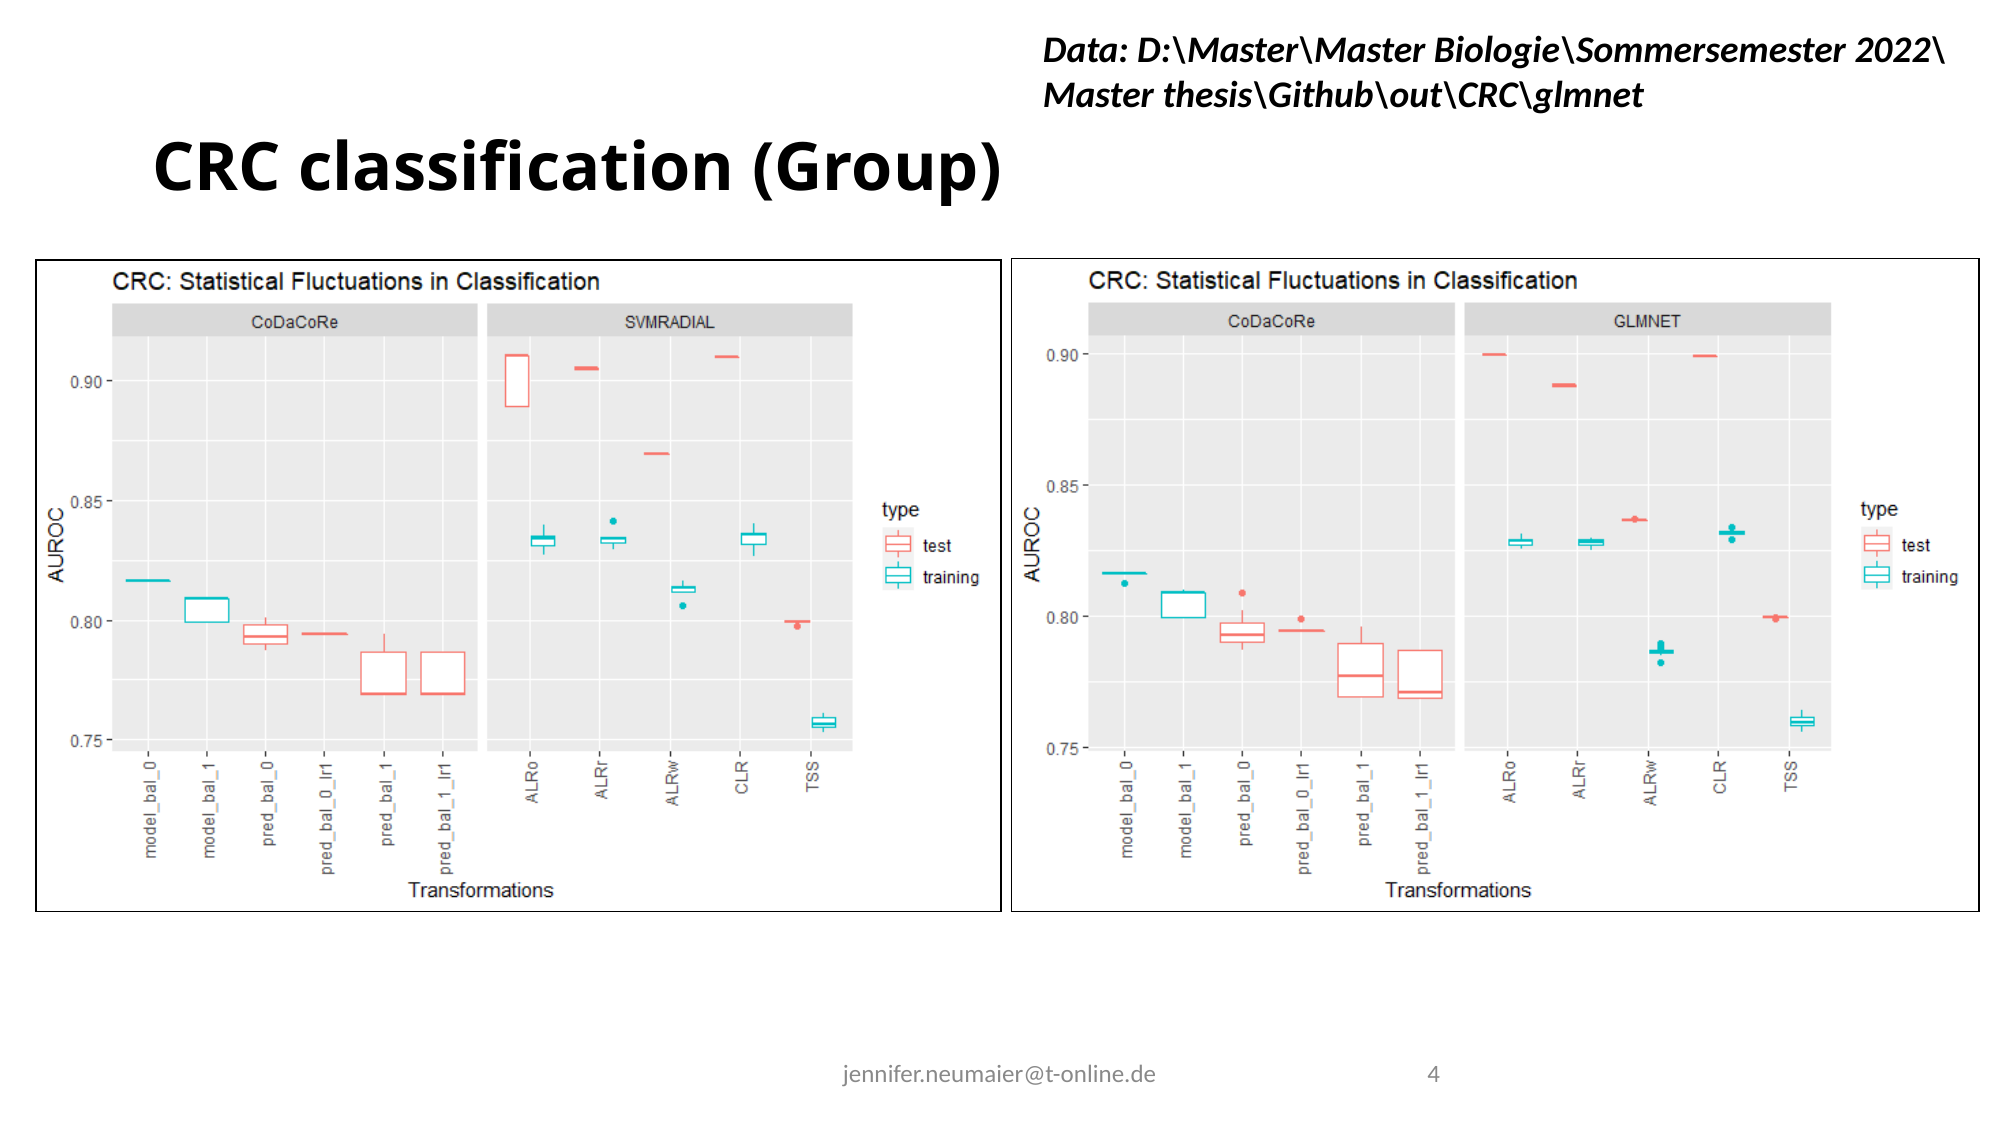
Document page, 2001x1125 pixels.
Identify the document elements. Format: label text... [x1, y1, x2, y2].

picture [36, 260, 1000, 911]
title CRC classification (Group) [137, 59, 1863, 278]
picture [1012, 259, 1979, 911]
text_box jennifer.neumaier@t-online.de [662, 1042, 1338, 1103]
text_box [1412, 1042, 1863, 1103]
text_box Data: D:\Master\Master Biologie\Sommersemester 2022\Master thesis\Github\out\CRC\glmnet [1027, 17, 2000, 124]
